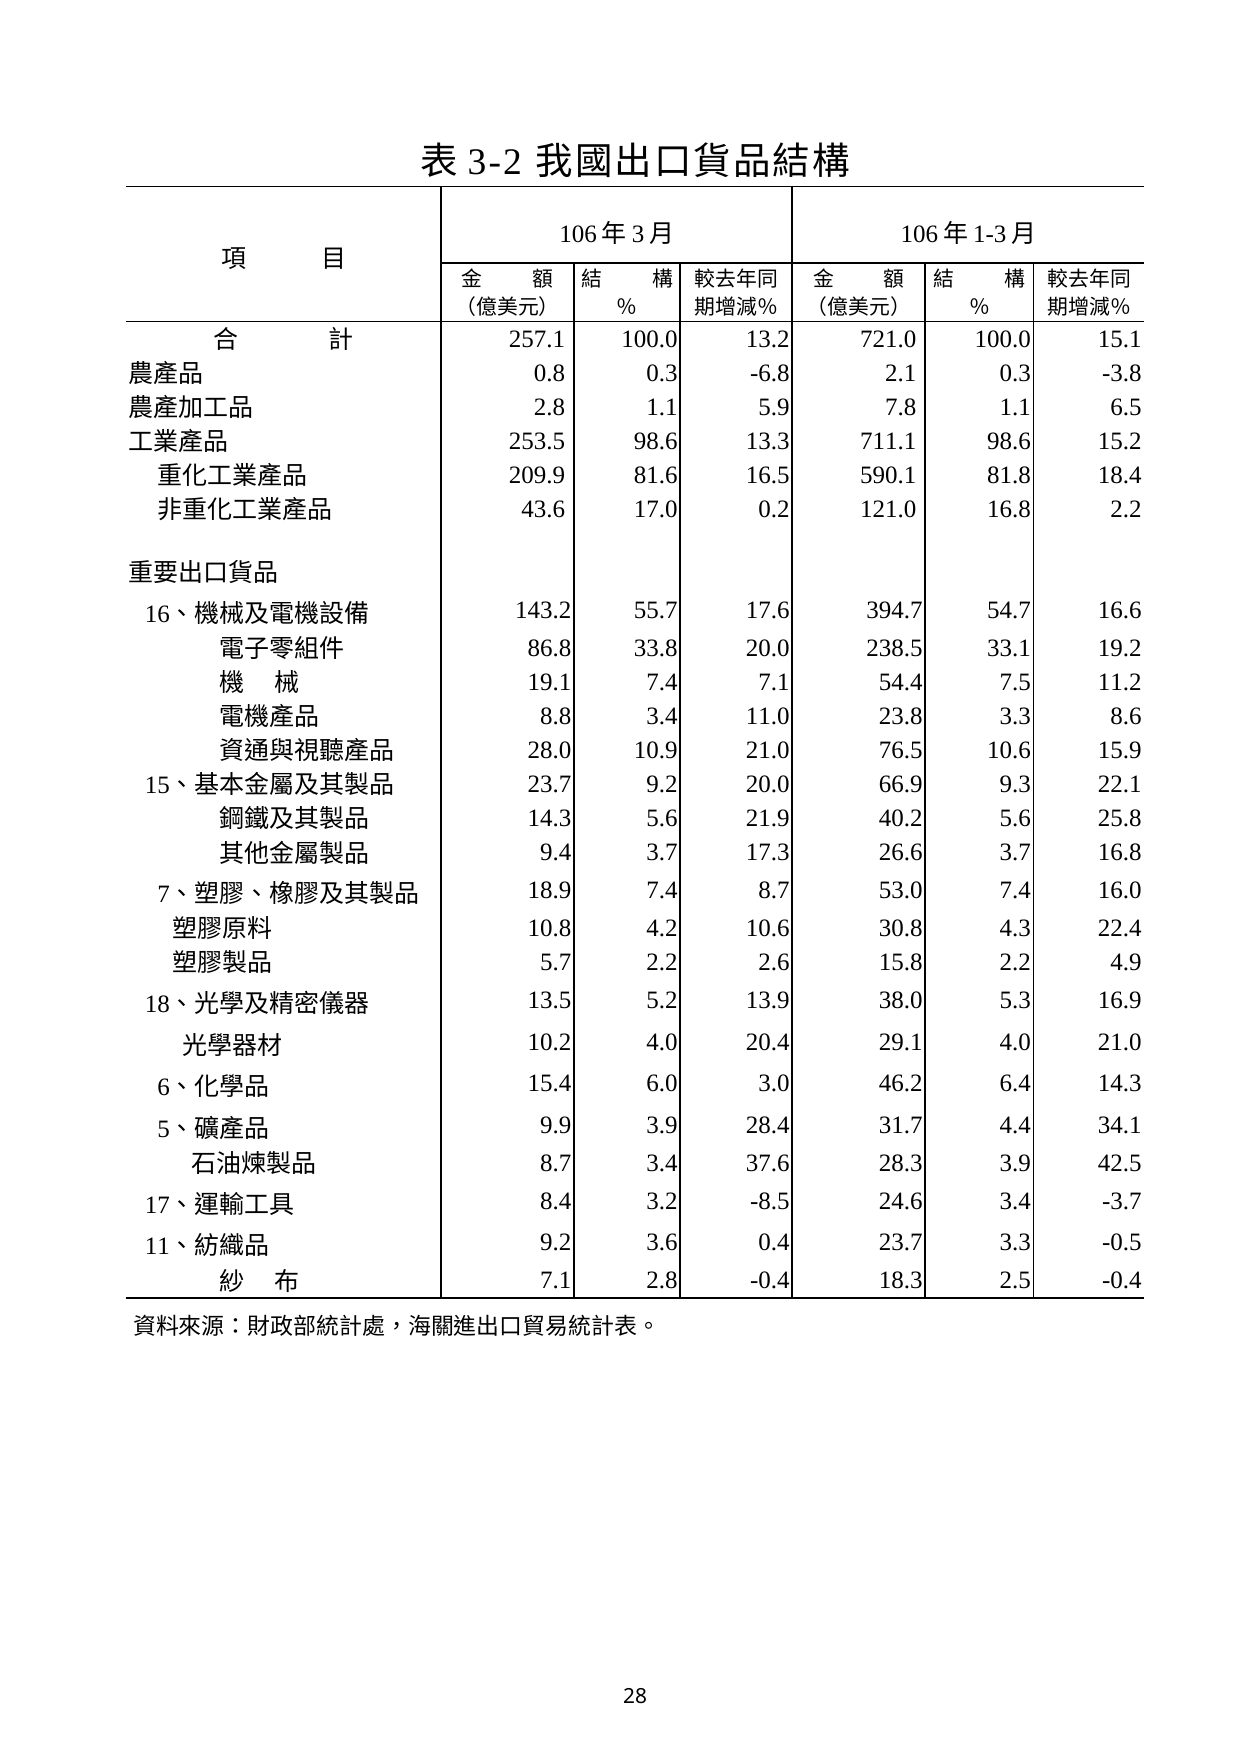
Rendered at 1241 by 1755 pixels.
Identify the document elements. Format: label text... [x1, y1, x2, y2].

table_cell 0.4 [681, 1221, 791, 1263]
table_cell 10.6 [926, 733, 1033, 767]
table_cell 5.7 [442, 945, 573, 979]
table_cell 54.7 [926, 589, 1033, 631]
table_cell 結 構 ％ [926, 264, 1033, 321]
table_cell 15.9 [1034, 733, 1144, 767]
table_cell 7.4 [575, 665, 679, 699]
table_cell 16.8 [1034, 835, 1144, 869]
table_cell 10.6 [681, 911, 791, 945]
table_cell 9.2 [442, 1221, 573, 1263]
table_cell 16.5 [681, 458, 791, 492]
table_cell 較去年同 期增減％ [1034, 264, 1144, 321]
table_cell 5.3 [926, 979, 1033, 1021]
table_cell 18.4 [1034, 458, 1144, 492]
table_cell 塑膠原料 [126, 911, 440, 945]
table_cell 19.1 [442, 665, 573, 699]
table_cell 253.5 [442, 424, 573, 458]
table_cell 26.6 [793, 835, 924, 869]
table_cell 0.3 [575, 356, 679, 390]
table_cell 8.7 [681, 869, 791, 911]
table_cell 20.0 [681, 631, 791, 665]
table_cell 13.3 [681, 424, 791, 458]
table_cell 5.6 [575, 801, 679, 835]
table_cell 2.5 [926, 1263, 1033, 1297]
table_cell 7.4 [575, 869, 679, 911]
table_cell 電機產品 [126, 699, 440, 733]
table_cell 16.6 [1034, 589, 1144, 631]
table_cell 3.4 [575, 699, 679, 733]
table_cell 8.8 [442, 699, 573, 733]
table_cell 10.2 [442, 1021, 573, 1062]
table_cell 3.7 [926, 835, 1033, 869]
table_cell [681, 526, 791, 555]
table_cell 143.2 [442, 589, 573, 631]
table_cell 37.6 [681, 1146, 791, 1180]
table_cell 23.8 [793, 699, 924, 733]
table_cell 7.4 [926, 869, 1033, 911]
table_cell 2.8 [442, 390, 573, 424]
table_cell 0.3 [926, 356, 1033, 390]
table_cell 42.5 [1034, 1146, 1144, 1180]
table_cell 7.8 [793, 390, 924, 424]
table_cell 20.4 [681, 1021, 791, 1062]
table_cell -0.5 [1034, 1221, 1144, 1263]
table_cell 18.3 [793, 1263, 924, 1297]
table_cell 25.8 [1034, 801, 1144, 835]
table_cell [926, 526, 1033, 555]
table_cell 8.4 [442, 1180, 573, 1221]
table_cell 257.1 [442, 322, 573, 356]
table_cell 23.7 [793, 1221, 924, 1263]
table_cell -6.8 [681, 356, 791, 390]
table_cell 16.8 [926, 492, 1033, 526]
table_cell 6.5 [1034, 390, 1144, 424]
table_cell 4.0 [926, 1021, 1033, 1062]
table_cell [1034, 526, 1144, 555]
table_cell 38.0 [793, 979, 924, 1021]
table_cell 3.9 [575, 1104, 679, 1146]
table_cell 8.6 [1034, 699, 1144, 733]
table_cell 15、基本金屬及其製品 [126, 767, 440, 801]
table_cell 4.0 [575, 1021, 679, 1062]
table_cell 3.3 [926, 1221, 1033, 1263]
table_cell 3.6 [575, 1221, 679, 1263]
table_cell 23.7 [442, 767, 573, 801]
table_cell 17.0 [575, 492, 679, 526]
table_cell [126, 526, 440, 555]
table_cell 17.3 [681, 835, 791, 869]
table_cell 14.3 [442, 801, 573, 835]
table_cell 4.4 [926, 1104, 1033, 1146]
table_cell 28.4 [681, 1104, 791, 1146]
table_cell 3.7 [575, 835, 679, 869]
table_cell [793, 555, 924, 589]
table_cell 7.1 [681, 665, 791, 699]
table_cell 10.8 [442, 911, 573, 945]
table_cell 3.4 [926, 1180, 1033, 1221]
table_cell 1.1 [575, 390, 679, 424]
table_cell 0.8 [442, 356, 573, 390]
table_cell 農產加工品 [126, 390, 440, 424]
table_cell 重化工業產品 [126, 458, 440, 492]
table_cell 18、光學及精密儀器 [126, 979, 440, 1021]
table_cell 19.2 [1034, 631, 1144, 665]
table_header 106年1-3月 [793, 187, 1144, 262]
table_cell -3.7 [1034, 1180, 1144, 1221]
table_cell 工業產品 [126, 424, 440, 458]
table_cell 15.1 [1034, 322, 1144, 356]
table_cell 15.4 [442, 1063, 573, 1104]
table_cell 5.9 [681, 390, 791, 424]
table_cell 4.9 [1034, 945, 1144, 979]
table_cell [1034, 555, 1144, 589]
table_cell [793, 526, 924, 555]
table_cell [575, 526, 679, 555]
table_cell 較去年同 期增減％ [681, 264, 791, 321]
table_cell 24.6 [793, 1180, 924, 1221]
table_cell 10.9 [575, 733, 679, 767]
table_cell 238.5 [793, 631, 924, 665]
table_cell 46.2 [793, 1063, 924, 1104]
table_cell 100.0 [575, 322, 679, 356]
table_cell 17、運輸工具 [126, 1180, 440, 1221]
table_cell [575, 555, 679, 589]
table_cell 2.6 [681, 945, 791, 979]
table_cell 53.0 [793, 869, 924, 911]
table_cell 18.9 [442, 869, 573, 911]
table_cell 3.2 [575, 1180, 679, 1221]
table_cell 7、塑膠、橡膠及其製品 [126, 869, 440, 911]
table_cell 40.2 [793, 801, 924, 835]
table_header 項 目 [126, 187, 440, 321]
table_cell 資通與視聽產品 [126, 733, 440, 767]
table_cell 紗 布 [126, 1263, 440, 1297]
table_cell 3.9 [926, 1146, 1033, 1180]
table_cell 16.0 [1034, 869, 1144, 911]
table_cell 43.6 [442, 492, 573, 526]
table_cell -3.8 [1034, 356, 1144, 390]
table_cell 1.1 [926, 390, 1033, 424]
table_cell 20.0 [681, 767, 791, 801]
table_cell 13.9 [681, 979, 791, 1021]
table_cell 重要出口貨品 [126, 555, 440, 589]
table_cell 9.4 [442, 835, 573, 869]
table_cell 21.0 [1034, 1021, 1144, 1062]
table_cell 66.9 [793, 767, 924, 801]
text 表3-2 我國出口貨品結構 [133, 134, 1137, 186]
table_cell 76.5 [793, 733, 924, 767]
table_cell 98.6 [926, 424, 1033, 458]
table_cell 121.0 [793, 492, 924, 526]
table_cell 0.2 [681, 492, 791, 526]
table_cell 15.2 [1034, 424, 1144, 458]
table_cell 721.0 [793, 322, 924, 356]
table_cell 34.1 [1034, 1104, 1144, 1146]
table_cell 29.1 [793, 1021, 924, 1062]
table_cell 590.1 [793, 458, 924, 492]
table_cell 86.8 [442, 631, 573, 665]
table_cell 33.1 [926, 631, 1033, 665]
table_cell [442, 526, 573, 555]
table_cell 14.3 [1034, 1063, 1144, 1104]
table_cell 石油煉製品 [126, 1146, 440, 1180]
table_cell 非重化工業產品 [126, 492, 440, 526]
table_cell 3.0 [681, 1063, 791, 1104]
table_cell 金 額 （億美元） [442, 264, 573, 321]
table_cell 9.2 [575, 767, 679, 801]
table_cell [442, 555, 573, 589]
table_cell 6.0 [575, 1063, 679, 1104]
table_cell 81.6 [575, 458, 679, 492]
table_cell 209.9 [442, 458, 573, 492]
table_cell 22.4 [1034, 911, 1144, 945]
table_cell 8.7 [442, 1146, 573, 1180]
table_cell 塑膠製品 [126, 945, 440, 979]
table_cell 16.9 [1034, 979, 1144, 1021]
table_cell 21.9 [681, 801, 791, 835]
table_cell 4.2 [575, 911, 679, 945]
table_cell 11.2 [1034, 665, 1144, 699]
table_cell 2.2 [575, 945, 679, 979]
table_cell 3.3 [926, 699, 1033, 733]
table_cell 100.0 [926, 322, 1033, 356]
table_header 106年3月 [442, 187, 791, 262]
table_cell [926, 555, 1033, 589]
table_cell 5、礦產品 [126, 1104, 440, 1146]
table_cell 7.5 [926, 665, 1033, 699]
table_cell 金 額 （億美元） [793, 264, 924, 321]
table_cell 30.8 [793, 911, 924, 945]
table_cell 光學器材 [126, 1021, 440, 1062]
table_cell 13.2 [681, 322, 791, 356]
table_cell 11.0 [681, 699, 791, 733]
table_cell 農產品 [126, 356, 440, 390]
table_cell 15.8 [793, 945, 924, 979]
table_cell 6、化學品 [126, 1063, 440, 1104]
table_cell 結 構 ％ [575, 264, 679, 321]
table_cell 5.2 [575, 979, 679, 1021]
table_cell 2.1 [793, 356, 924, 390]
text 資料來源：財政部統計處，海關進出口貿易統計表。 [133, 1311, 1174, 1340]
table_cell 13.5 [442, 979, 573, 1021]
table_cell 54.4 [793, 665, 924, 699]
table_cell 機 械 [126, 665, 440, 699]
table_cell 21.0 [681, 733, 791, 767]
table_cell 2.2 [1034, 492, 1144, 526]
table_cell 電子零組件 [126, 631, 440, 665]
table_cell 2.2 [926, 945, 1033, 979]
table_cell 合 計 [126, 322, 440, 356]
table_cell 2.8 [575, 1263, 679, 1297]
table_cell 98.6 [575, 424, 679, 458]
table_cell 3.4 [575, 1146, 679, 1180]
table_cell 28.3 [793, 1146, 924, 1180]
table_cell 81.8 [926, 458, 1033, 492]
table_cell 394.7 [793, 589, 924, 631]
table_cell 11、紡織品 [126, 1221, 440, 1263]
table_cell [681, 555, 791, 589]
table_cell 7.1 [442, 1263, 573, 1297]
table_cell 6.4 [926, 1063, 1033, 1104]
table_cell 22.1 [1034, 767, 1144, 801]
table_cell 31.7 [793, 1104, 924, 1146]
table_cell -0.4 [1034, 1263, 1144, 1297]
table_cell 16、機械及電機設備 [126, 589, 440, 631]
table_cell 28.0 [442, 733, 573, 767]
table_cell 711.1 [793, 424, 924, 458]
table_cell 17.6 [681, 589, 791, 631]
table_cell -0.4 [681, 1263, 791, 1297]
table_cell 鋼鐵及其製品 [126, 801, 440, 835]
table_cell 9.9 [442, 1104, 573, 1146]
table_cell 9.3 [926, 767, 1033, 801]
table_cell 5.6 [926, 801, 1033, 835]
table_cell 55.7 [575, 589, 679, 631]
table_cell 4.3 [926, 911, 1033, 945]
table_cell 其他金屬製品 [126, 835, 440, 869]
table_cell 33.8 [575, 631, 679, 665]
table_cell -8.5 [681, 1180, 791, 1221]
